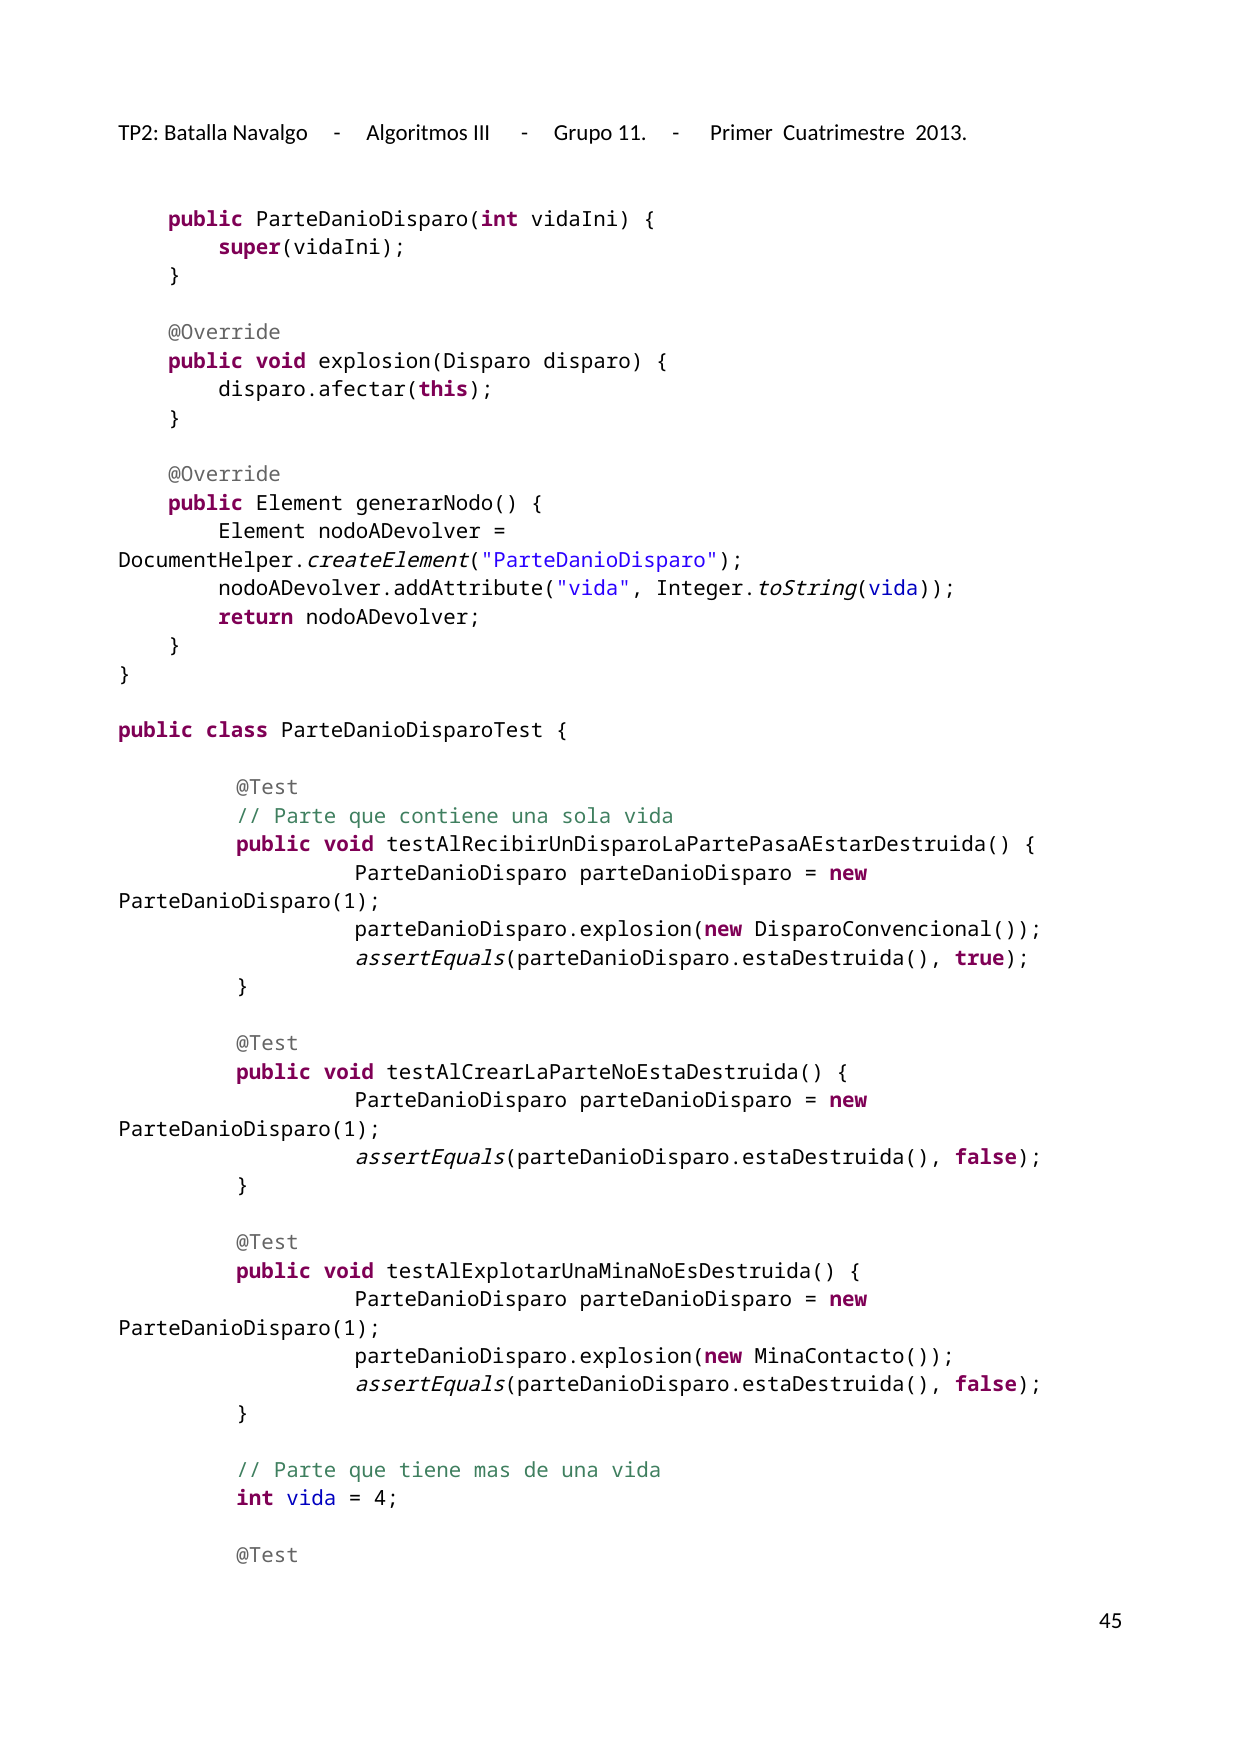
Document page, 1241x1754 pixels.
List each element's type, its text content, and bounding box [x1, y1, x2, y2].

text } [118, 403, 1122, 431]
text public Element generarNodo() { [118, 488, 1122, 516]
text parteDanioDisparo.explosion(new MinaContacto()); [118, 1341, 1122, 1369]
text Element nodoADevolver = DocumentHelper.createElement("ParteDanioDisparo"); [118, 516, 1122, 573]
text assertEquals(parteDanioDisparo.estaDestruida(), true); [118, 943, 1122, 971]
text disparo.afectar(this); [118, 374, 1122, 403]
text parteDanioDisparo.explosion(new DisparoConvencional()); [118, 914, 1122, 943]
text } [118, 630, 1122, 659]
text ParteDanioDisparo parteDanioDisparo = new ParteDanioDisparo(1); [118, 1284, 1122, 1341]
text } [118, 261, 1122, 289]
text @Test [118, 1028, 1122, 1057]
text } [118, 1171, 1122, 1199]
text @Test [118, 1227, 1122, 1256]
text public class ParteDanioDisparoTest { [118, 716, 1122, 744]
text nodoADevolver.addAttribute("vida", Integer.toString(vida)); [118, 573, 1122, 602]
text assertEquals(parteDanioDisparo.estaDestruida(), false); [118, 1369, 1122, 1398]
text public void testAlCrearLaParteNoEstaDestruida() { [118, 1057, 1122, 1085]
text @Test [118, 1540, 1122, 1569]
text } [118, 971, 1122, 1000]
text return nodoADevolver; [118, 602, 1122, 630]
text } [118, 1398, 1122, 1426]
text @Override [118, 317, 1122, 346]
text super(vidaIni); [118, 232, 1122, 261]
text public ParteDanioDisparo(int vidaIni) { [118, 204, 1122, 232]
text @Override [118, 459, 1122, 488]
text ParteDanioDisparo parteDanioDisparo = new ParteDanioDisparo(1); [118, 858, 1122, 914]
text // Parte que tiene mas de una vida [118, 1455, 1122, 1483]
text // Parte que contiene una sola vida [118, 801, 1122, 829]
text assertEquals(parteDanioDisparo.estaDestruida(), false); [118, 1142, 1122, 1171]
text ParteDanioDisparo parteDanioDisparo = new ParteDanioDisparo(1); [118, 1085, 1122, 1142]
text public void testAlRecibirUnDisparoLaPartePasaAEstarDestruida() { [118, 829, 1122, 858]
text public void testAlExplotarUnaMinaNoEsDestruida() { [118, 1256, 1122, 1284]
text @Test [118, 772, 1122, 801]
text int vida = 4; [118, 1483, 1122, 1512]
text } [118, 659, 1122, 687]
text public void explosion(Disparo disparo) { [118, 346, 1122, 374]
